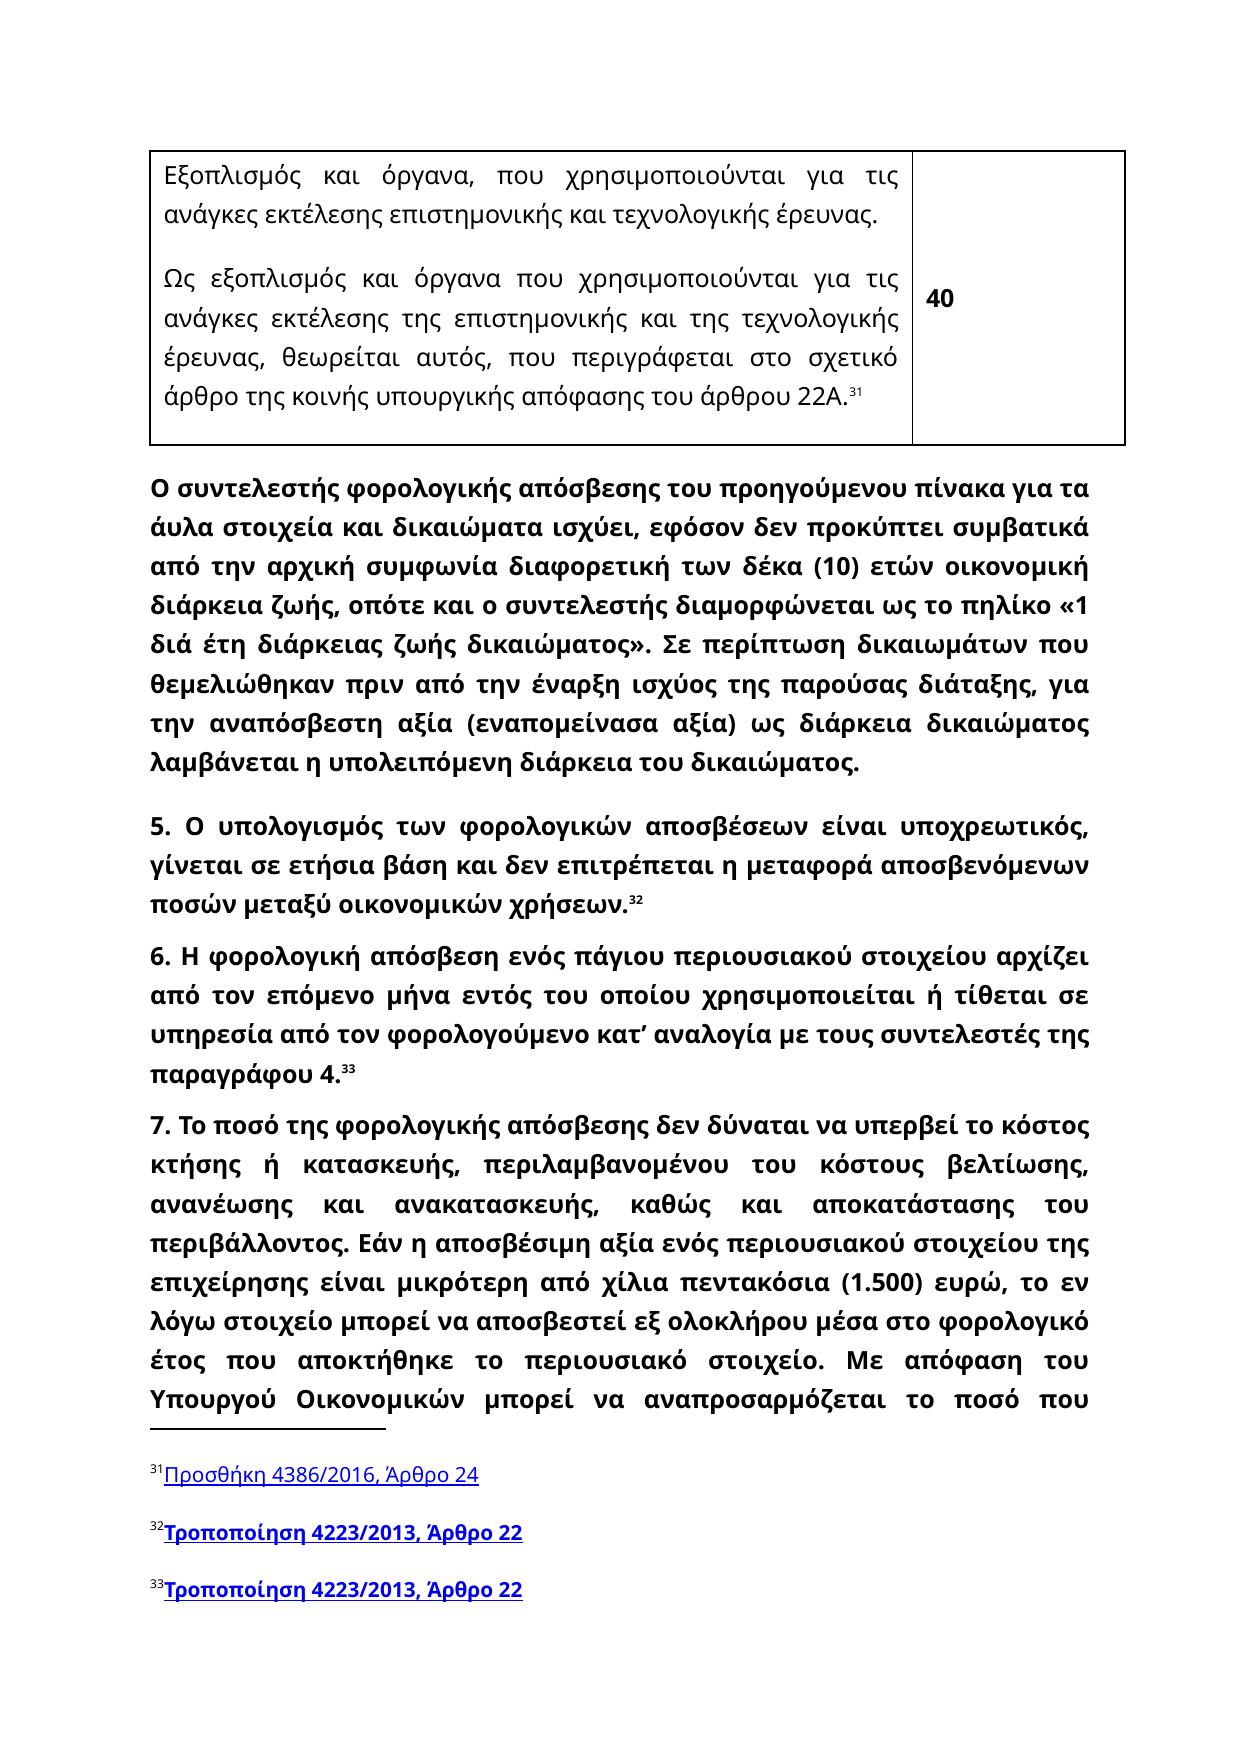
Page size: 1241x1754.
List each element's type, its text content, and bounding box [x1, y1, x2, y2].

text Τροποποίηση 4223/2013, Άρθρο 22 [150, 1576, 1090, 1604]
text 5. Ο υπολογισμός των φορολογικών αποσβέσεων είναι υποχρεωτικός, γίνεται σε ετήσια βάση και δεν επιτρέπεται η μεταφορά αποσβενόμενων ποσών μεταξύ οικονομικών χρήσεων. [150, 809, 1090, 921]
text 7. Το ποσό της φορολογικής απόσβεσης δεν δύναται να υπερβεί το κόστος κτήσης ή κατασκευής, περιλαμβανομένου του κόστους βελτίωσης, ανανέωσης και ανακατασκευής, καθώς και αποκατάστασης του περιβάλλοντος. Εάν η αποσβέσιμη αξία ενός περιουσιακού στοιχείου της επιχείρησης είναι μικρότερη από χίλια πεντακόσια (1.500) ευρώ, το εν λόγω στοιχείο μπορεί να αποσβεστεί εξ ολοκλήρου μέσα στο φορολογικό έτος που αποκτήθηκε το περιουσιακό στοιχείο. Με απόφαση του Υπουργού Οικονομικών μπορεί να αναπροσαρμόζεται το ποσό που [150, 1108, 1090, 1416]
table_cell 40 [913, 152, 1124, 444]
table_cell Εξοπλισμός και όργανα, που χρησιμοποιούνται για τις ανάγκες εκτέλεσης επιστημονικής και τεχνολογικής έρευνας. Ως εξοπλισμός και όργανα που χρησιμοποιούνται για τις ανάγκες εκτέλεσης της επιστημονικής και της τεχνολογικής έρευνας, θεωρείται αυτός, που περιγράφεται στο σχετικό άρθρο της κοινής υπουργικής απόφασης του άρθρου 22Α. [151, 152, 912, 444]
text Ο συντελεστής φορολογικής απόσβεσης του προηγούμενου πίνακα για τα άυλα στοιχεία και δικαιώματα ισχύει, εφόσον δεν προκύπτει συμβατικά από την αρχική συμφωνία διαφορετική των δέκα (10) ετών οικονομική διάρκεια ζωής, οπότε και ο συντελεστής διαμορφώνεται ως το πηλίκο «1 διά έτη διάρκειας ζωής δικαιώματος». Σε περίπτωση δικαιωμάτων που θεμελιώθηκαν πριν από την έναρξη ισχύος της παρούσας διάταξης, για την αναπόσβεστη αξία (εναπομείνασα αξία) ως διάρκεια δικαιώματος λαμβάνεται η υπολειπόμενη διάρκεια του δικαιώματος. [150, 471, 1090, 779]
text Τροποποίηση 4223/2013, Άρθρο 22 [150, 1518, 1090, 1546]
text 6. Η φορολογική απόσβεση ενός πάγιου περιουσιακού στοιχείου αρχίζει από τον επόμενο μήνα εντός του οποίου χρησιμοποιείται ή τίθεται σε υπηρεσία από τον φορολογούμενο κατ’ αναλογία με τους συντελεστές της παραγράφου 4. [150, 939, 1090, 1090]
